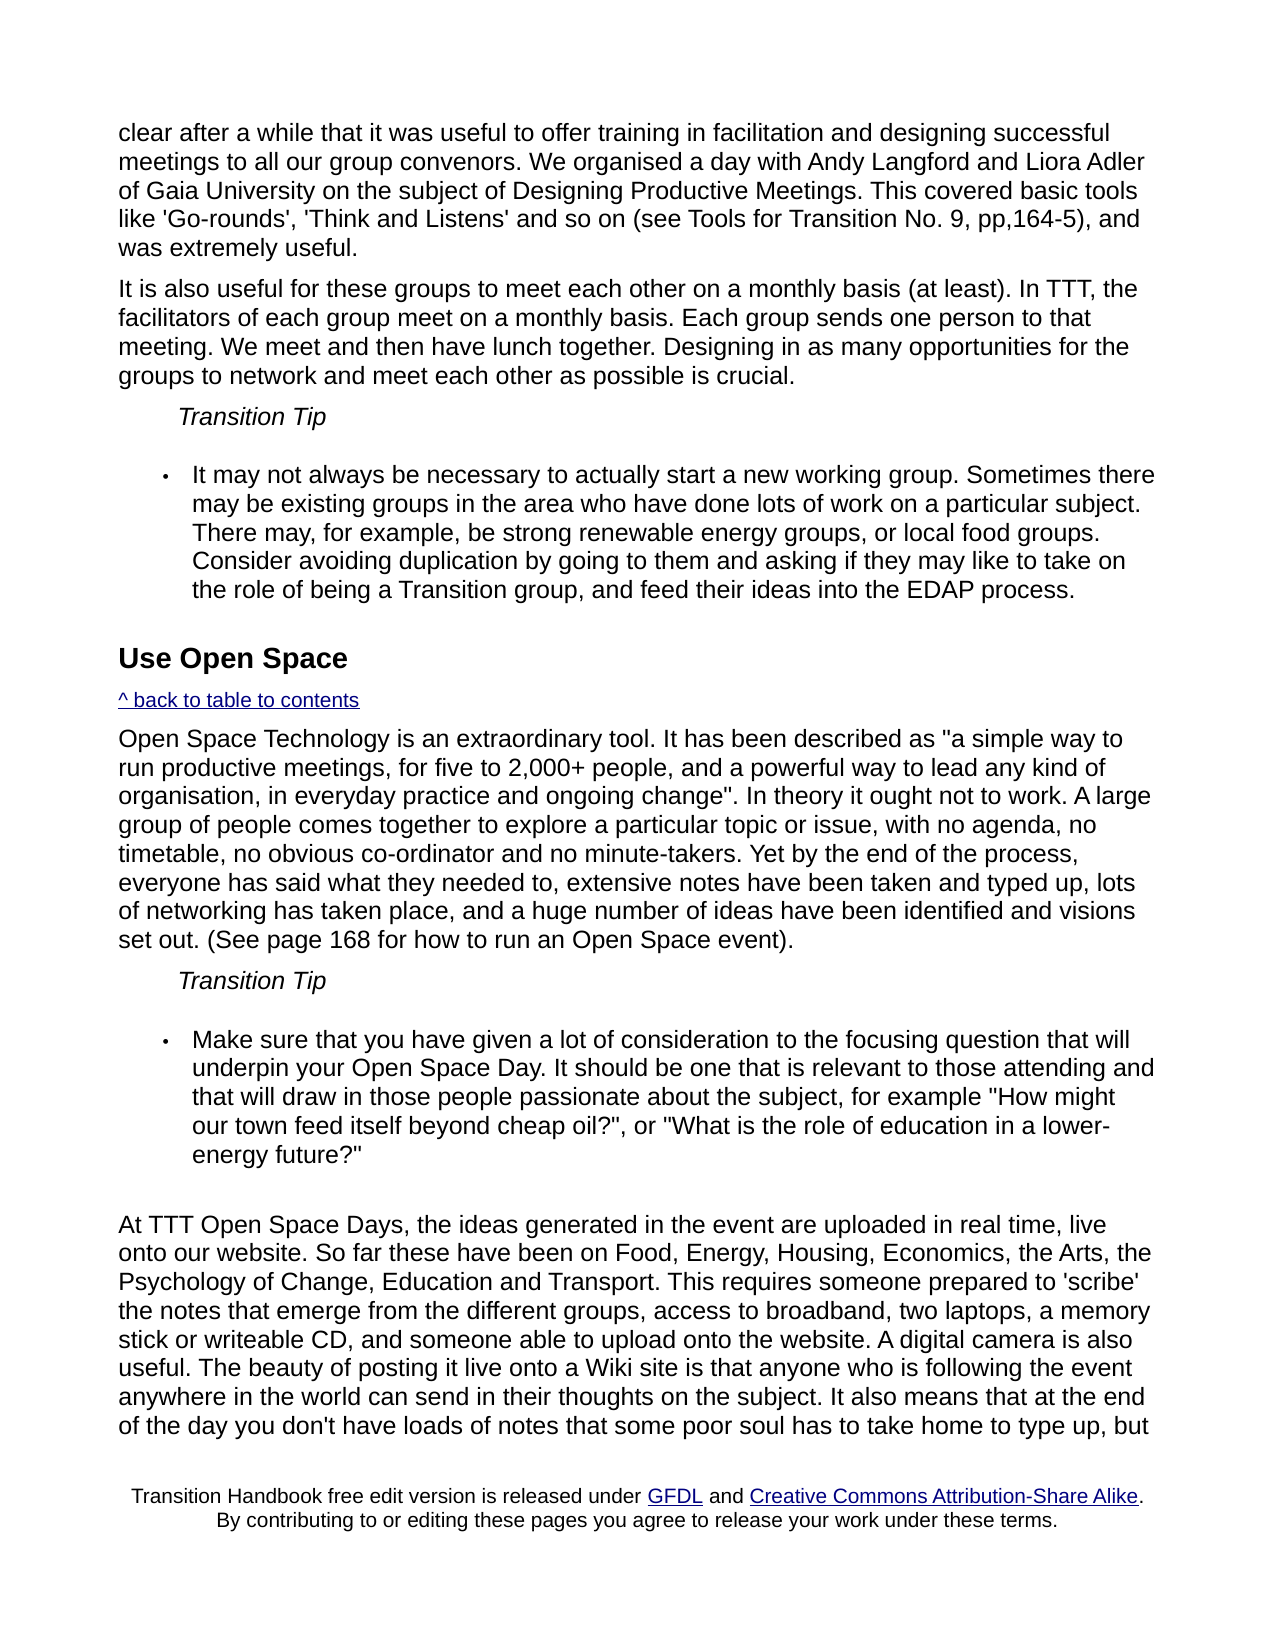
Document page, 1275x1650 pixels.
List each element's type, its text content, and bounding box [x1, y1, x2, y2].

list Transition Tip [177, 966, 1157, 995]
list Transition Tip [177, 402, 1157, 431]
list Make sure that you have given a lot of consideration to the focusing question that will underpin your Open Space Day. It should be one that is relevant to those attending and that will draw in those people passionate about the subject, for example "How might our town feed itself beyond cheap oil?", or "What is the role of education in a lower-energy future?" [162, 1024, 1157, 1168]
text ^ back to table to contents [118, 687, 1157, 711]
subtitle Use Open Space [118, 641, 1157, 675]
list It may not always be necessary to actually start a new working group. Sometimes there may be existing groups in the area who have done lots of work on a particular subject. There may, for example, be strong renewable energy groups, or local food groups. Consider avoiding duplication by going to them and asking if they may like to take on the role of being a Transition group, and feed their ideas into the EDAP process. [162, 460, 1157, 604]
text clear after a while that it was useful to offer training in facilitation and designing successful meetings to all our group convenors. We organised a day with Andy Langford and Liora Adler of Gaia University on the subject of Designing Productive Meetings. This covered basic tools like 'Go-rounds', 'Think and Listens' and so on (see Tools for Transition No. 9, pp,164-5), and was extremely useful. [118, 118, 1157, 262]
text It is also useful for these groups to meet each other on a monthly basis (at least). In TTT, the facilitators of each group meet on a monthly basis. Each group sends one person to that meeting. We meet and then have lunch together. Designing in as many opportunities for the groups to network and meet each other as possible is crucial. [118, 274, 1157, 389]
text At TTT Open Space Days, the ideas generated in the event are uploaded in real time, live onto our website. So far these have been on Food, Energy, Housing, Economics, the Arts, the Psychology of Change, Education and Transport. This requires someone prepared to 'scribe' the notes that emerge from the different groups, access to broadband, two laptops, a memory stick or writeable CD, and someone able to upload onto the website. A digital camera is also useful. The beauty of posting it live onto a Wiki site is that anyone who is following the event anywhere in the world can send in their thoughts on the subject. It also means that at the end of the day you don't have loads of notes that some poor soul has to take home to type up, but [118, 1181, 1157, 1439]
text Open Space Technology is an extraordinary tool. It has been described as "a simple way to run productive meetings, for five to 2,000+ people, and a powerful way to lead any kind of organisation, in everyday practice and ongoing change". In theory it ought not to work. A large group of people comes together to explore a particular topic or issue, with no agenda, no timetable, no obvious co-ordinator and no minute-takers. Yet by the end of the process, everyone has said what they needed to, extensive notes have been taken and typed up, lots of networking has taken place, and a huge number of ideas have been identified and visions set out. (See page 168 for how to run an Open Space event). [118, 724, 1157, 954]
